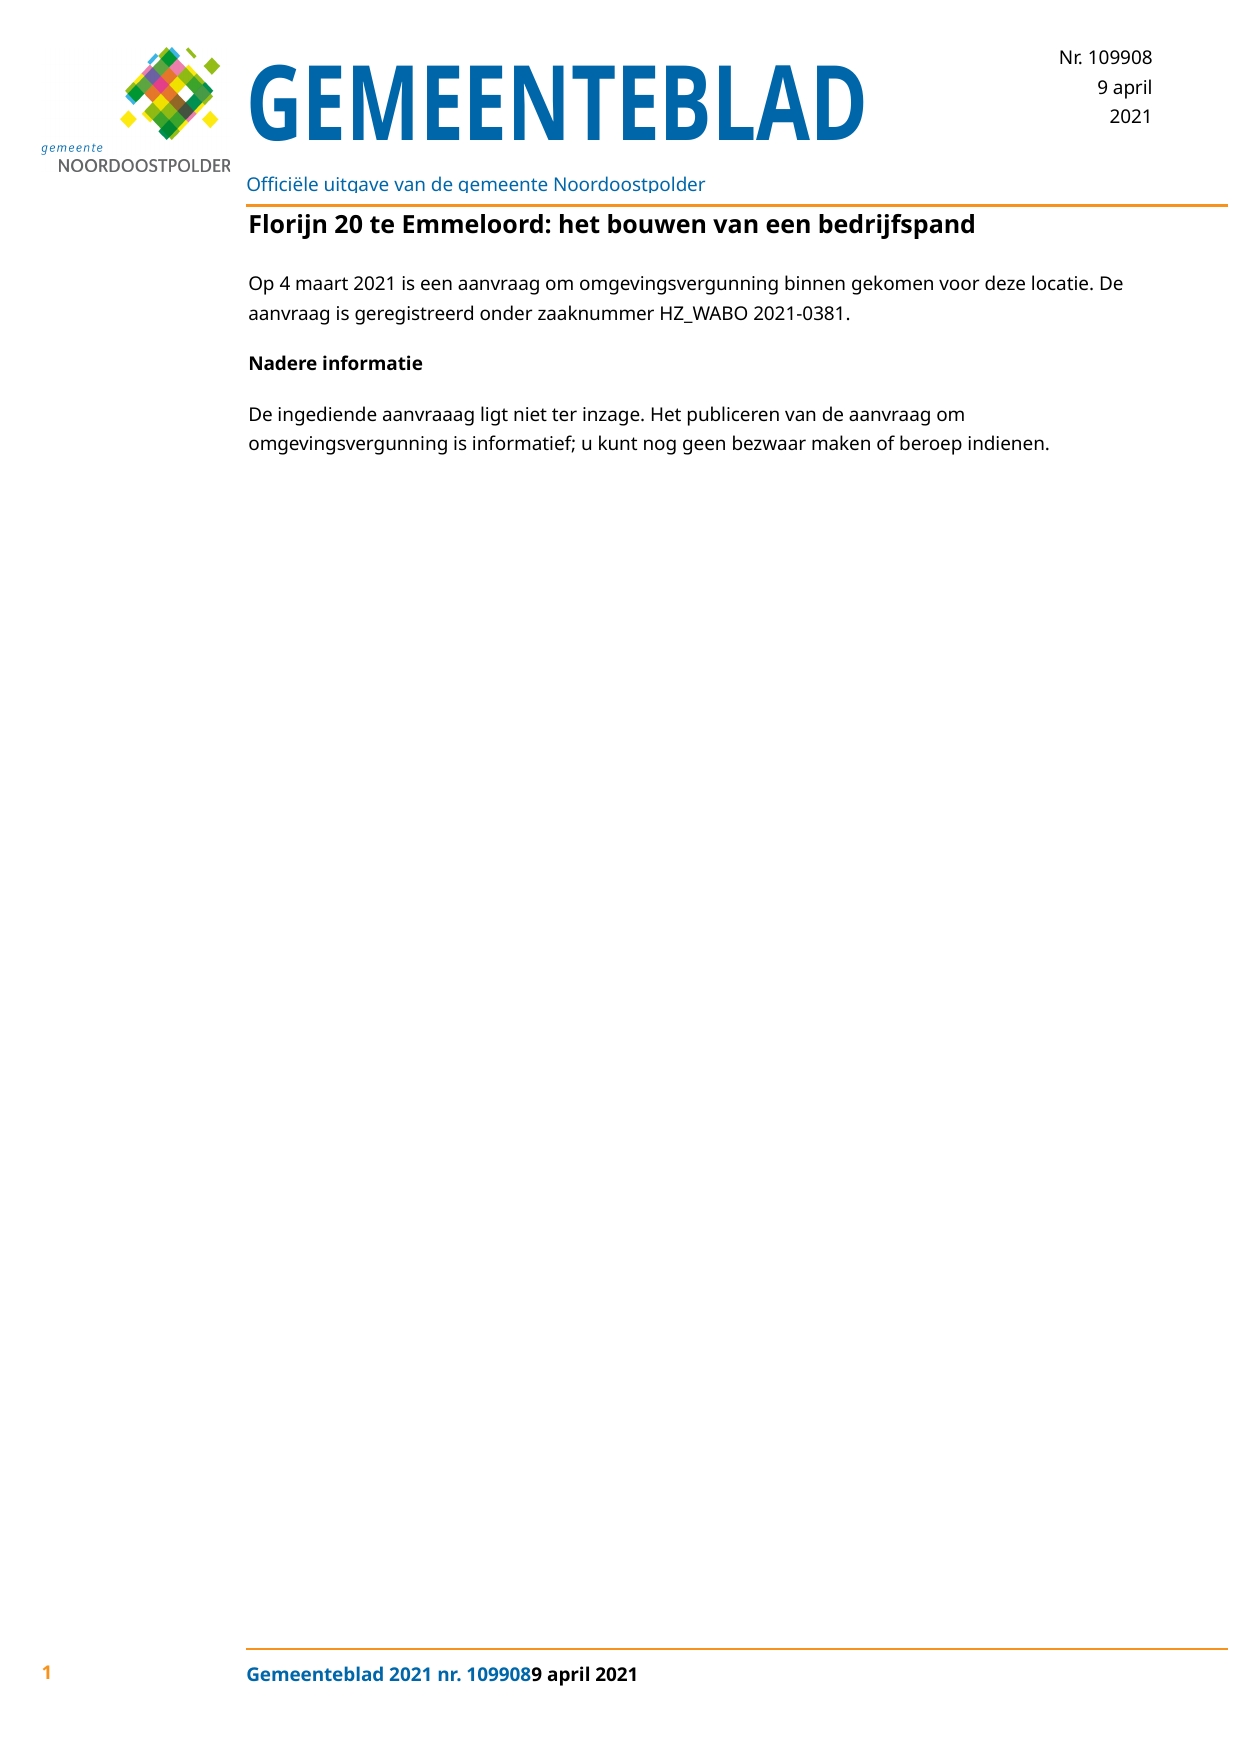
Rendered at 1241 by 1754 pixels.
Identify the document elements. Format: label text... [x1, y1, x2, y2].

picture [41, 47, 231, 172]
text Op 4 maart 2021 is een aanvraag om omgevingsvergunning binnen gekomen voor deze locatie. De aanvraag is geregistreerd onder zaaknummer HZ_WABO 2021-0381. [248, 270, 1152, 326]
text De ingediende aanvraaag ligt niet ter inzage. Het publiceren van de aanvraag om omgevingsvergunning is informatief; u kunt nog geen bezwaar maken of beroep indienen. [248, 401, 1152, 456]
text Florijn 20 te Emmeloord: het bouwen van een bedrijfspand [248, 207, 1152, 241]
text Nadere informatie [248, 350, 1152, 376]
